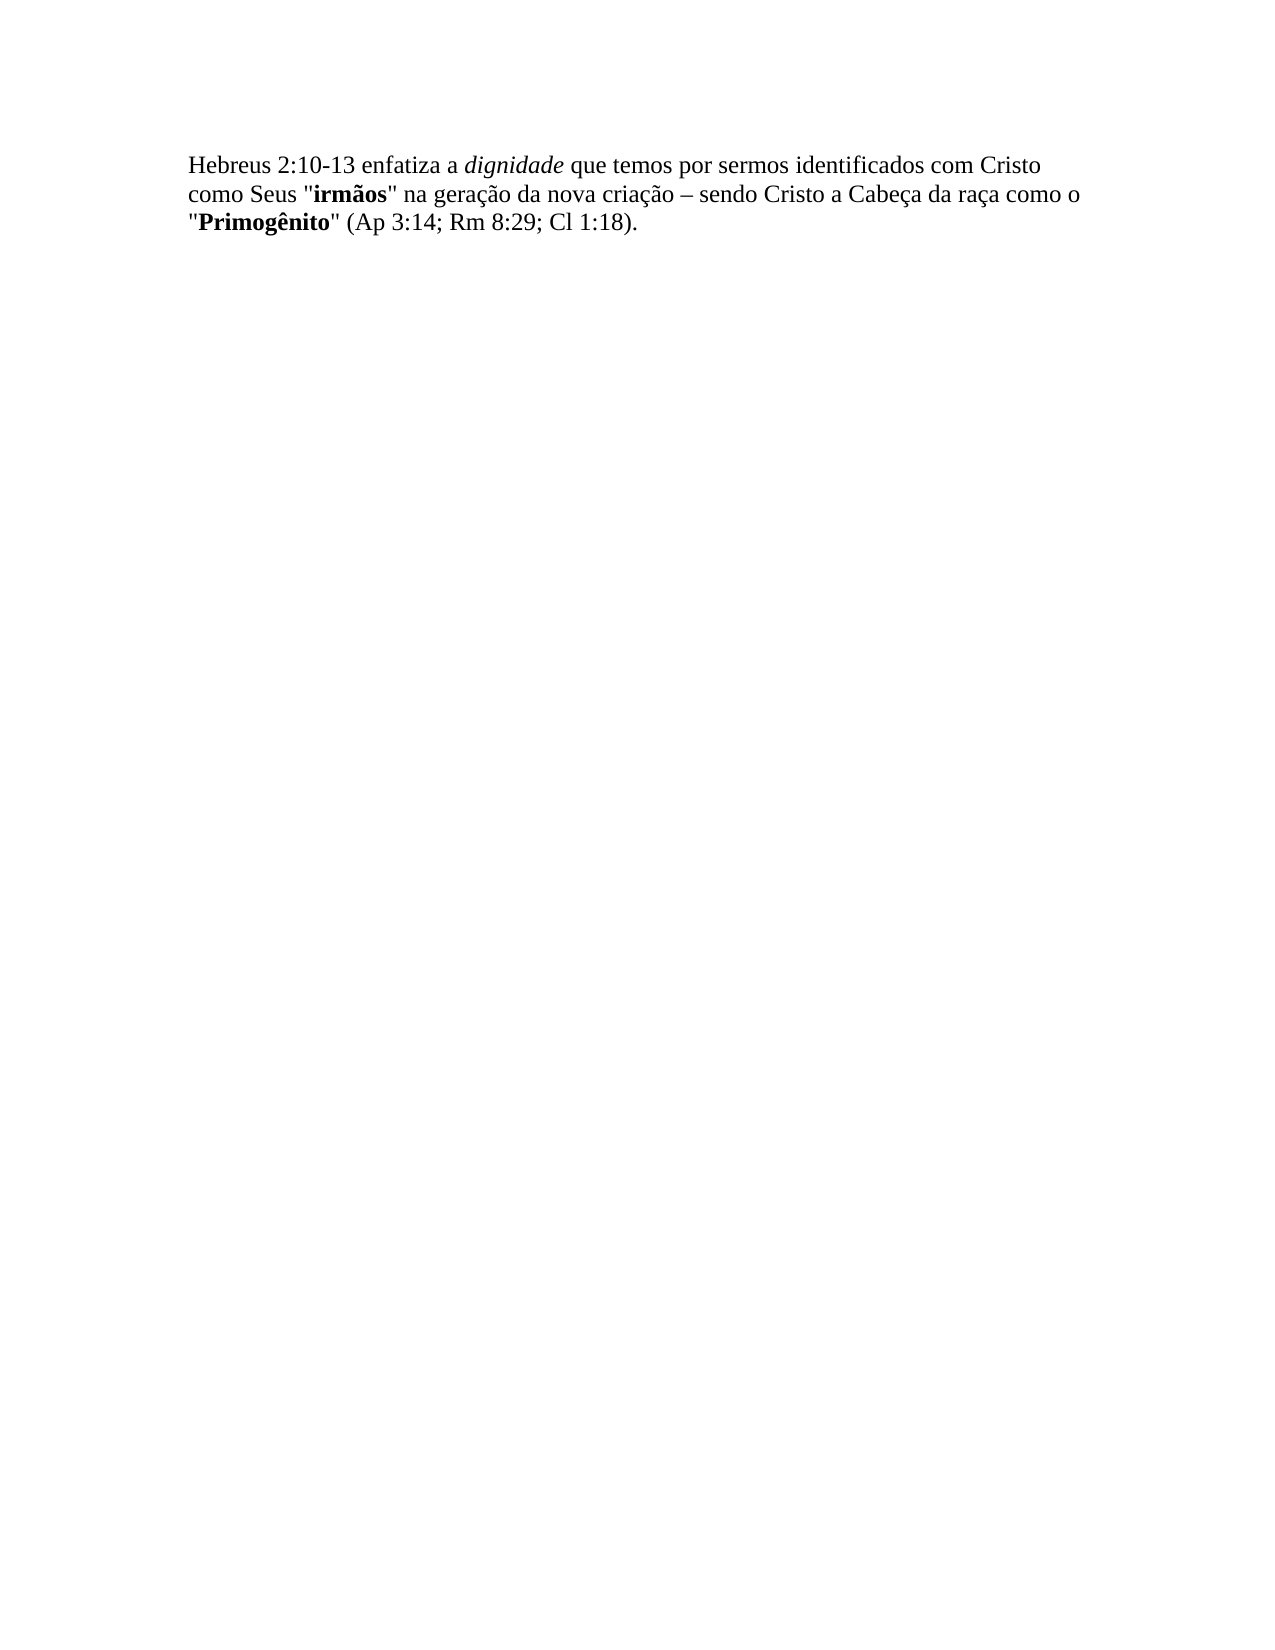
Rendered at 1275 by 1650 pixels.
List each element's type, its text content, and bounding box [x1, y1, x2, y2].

text Hebreus 2:10-13 enfatiza a dignidade que temos por sermos identificados com Cristo como Seus "irmãos" na geração da nova criação – sendo Cristo a Cabeça da raça como o "Primogênito" (Ap 3:14; Rm 8:29; Cl 1:18). [188, 150, 1087, 236]
